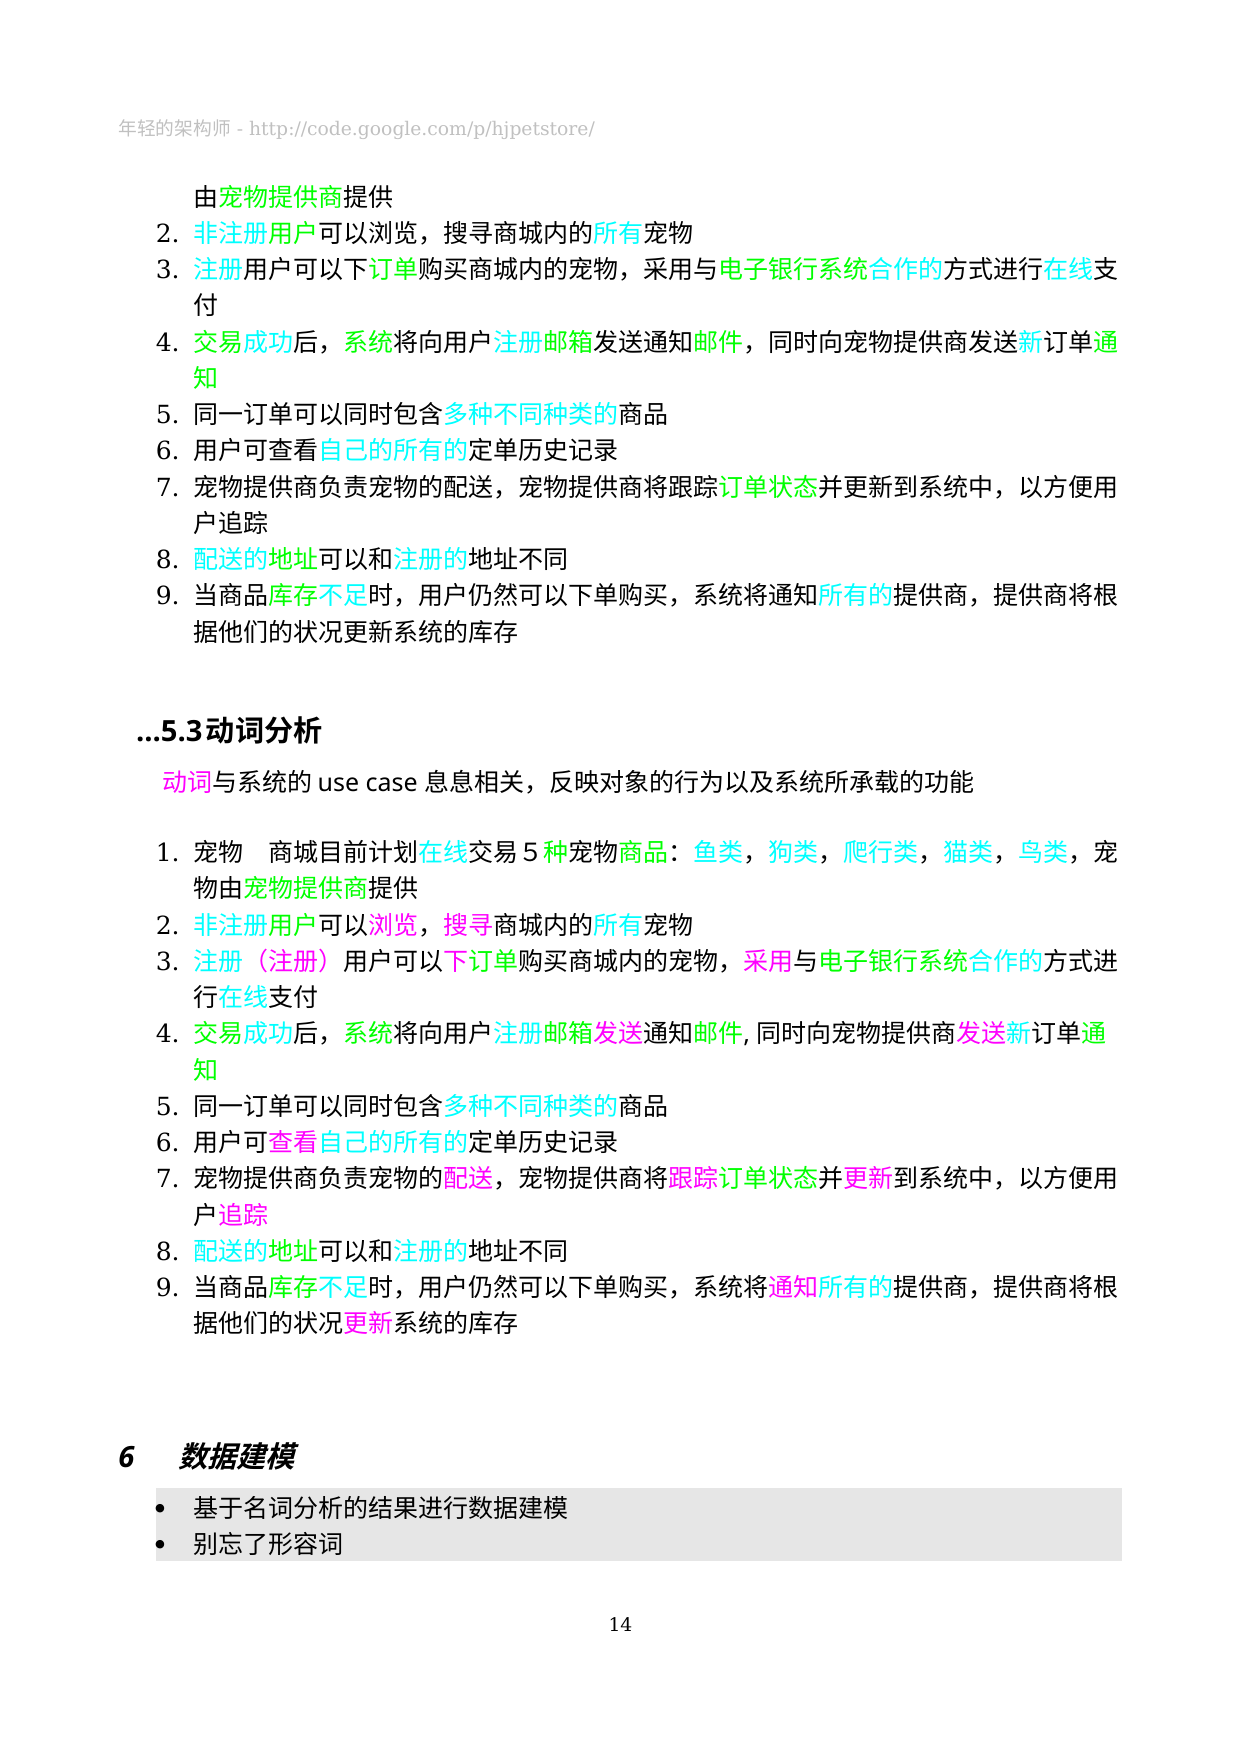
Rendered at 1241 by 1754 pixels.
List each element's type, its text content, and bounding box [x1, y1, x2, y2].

list 非注册用户可以浏览，搜寻商城内的所有宠物 [156, 213, 1122, 249]
list 注册用户可以下订单购买商城内的宠物，采用与电子银行系统合作的方式进行在线支付 [156, 249, 1122, 322]
list 宠物提供商负责宠物的配送，宠物提供商将跟踪订单状态并更新到系统中，以方便用户追踪 [156, 1159, 1122, 1231]
list 基于名词分析的结果进行数据建模 [156, 1488, 1122, 1524]
list 同一订单可以同时包含多种不同种类的商品 [156, 1086, 1122, 1123]
subtitle 数据建模 [118, 1433, 1122, 1476]
list 交易成功后，系统将向用户注册邮箱发送通知邮件, 同时向宠物提供商发送新订单通知 [156, 1014, 1122, 1086]
list 宠物 商城目前计划在线交易５种宠物商品：鱼类，狗类，爬行类，猫类，鸟类，宠物由宠物提供商提供 [156, 833, 1122, 905]
list 非注册用户可以浏览，搜寻商城内的所有宠物 [156, 905, 1122, 941]
list 用户可查看自己的所有的定单历史记录 [156, 1123, 1122, 1159]
subtitle 动词分析 [136, 707, 1122, 750]
text 动词与系统的 use case 息息相关，反映对象的行为以及系统所承载的功能 [118, 762, 1122, 798]
list 配送的地址可以和注册的地址不同 [156, 1231, 1122, 1268]
list 宠物提供商负责宠物的配送，宠物提供商将跟踪订单状态并更新到系统中，以方便用户追踪 [156, 467, 1122, 539]
list 由宠物提供商提供 [156, 177, 1122, 213]
list 注册（注册）用户可以下订单购买商城内的宠物，采用与电子银行系统合作的方式进行在线支付 [156, 941, 1122, 1014]
list 配送的地址可以和注册的地址不同 [156, 539, 1122, 576]
list 当商品库存不足时，用户仍然可以下单购买，系统将通知所有的提供商，提供商将根据他们的状况更新系统的库存 [156, 576, 1122, 648]
list 别忘了形容词 [156, 1524, 1122, 1561]
list 交易成功后，系统将向用户注册邮箱发送通知邮件，同时向宠物提供商发送新订单通知 [156, 322, 1122, 394]
list 当商品库存不足时，用户仍然可以下单购买，系统将通知所有的提供商，提供商将根据他们的状况更新系统的库存 [156, 1268, 1122, 1340]
list 同一订单可以同时包含多种不同种类的商品 [156, 394, 1122, 431]
list 用户可查看自己的所有的定单历史记录 [156, 431, 1122, 467]
